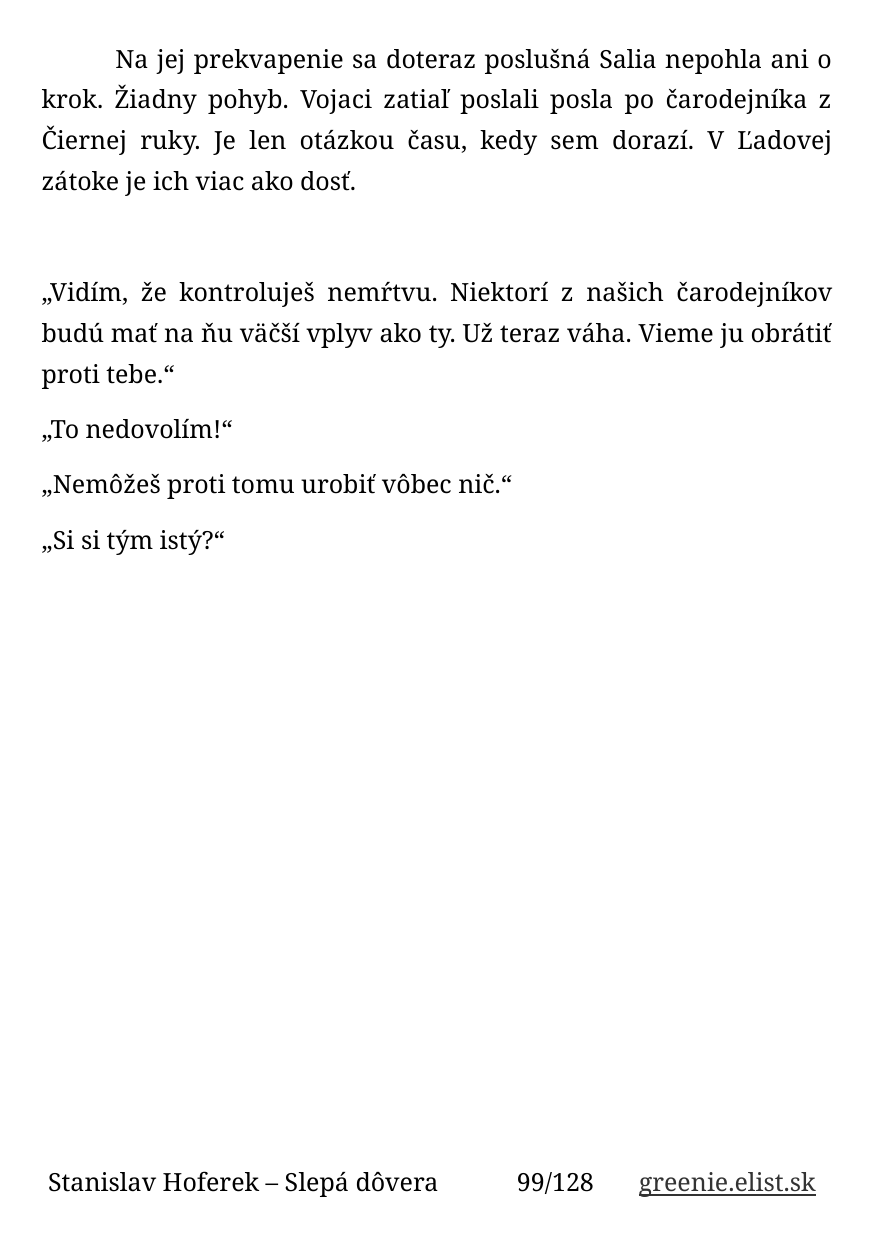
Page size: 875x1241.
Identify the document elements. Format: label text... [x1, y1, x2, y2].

text „Vidím, že kontroluješ nemŕtvu. Niektorí z našich čarodejníkov budú mať na ňu väčší vplyv ako ty. Už teraz váha. Vieme ju obrátiť proti tebe.“ [41, 275, 833, 390]
text „To nedovolím!“ [41, 412, 833, 446]
text Na jej prekvapenie sa doteraz poslušná Salia nepohla ani o krok. Žiadny pohyb. Vojaci zatiaľ poslali posla po čarodejníka z Čiernej ruky. Je len otázkou času, kedy sem dorazí. V Ľadovej zátoke je ich viac ako dosť. [41, 41, 833, 198]
text „Si si tým istý?“ [41, 523, 833, 557]
text „Nemôžeš proti tomu urobiť vôbec nič.“ [41, 467, 833, 501]
